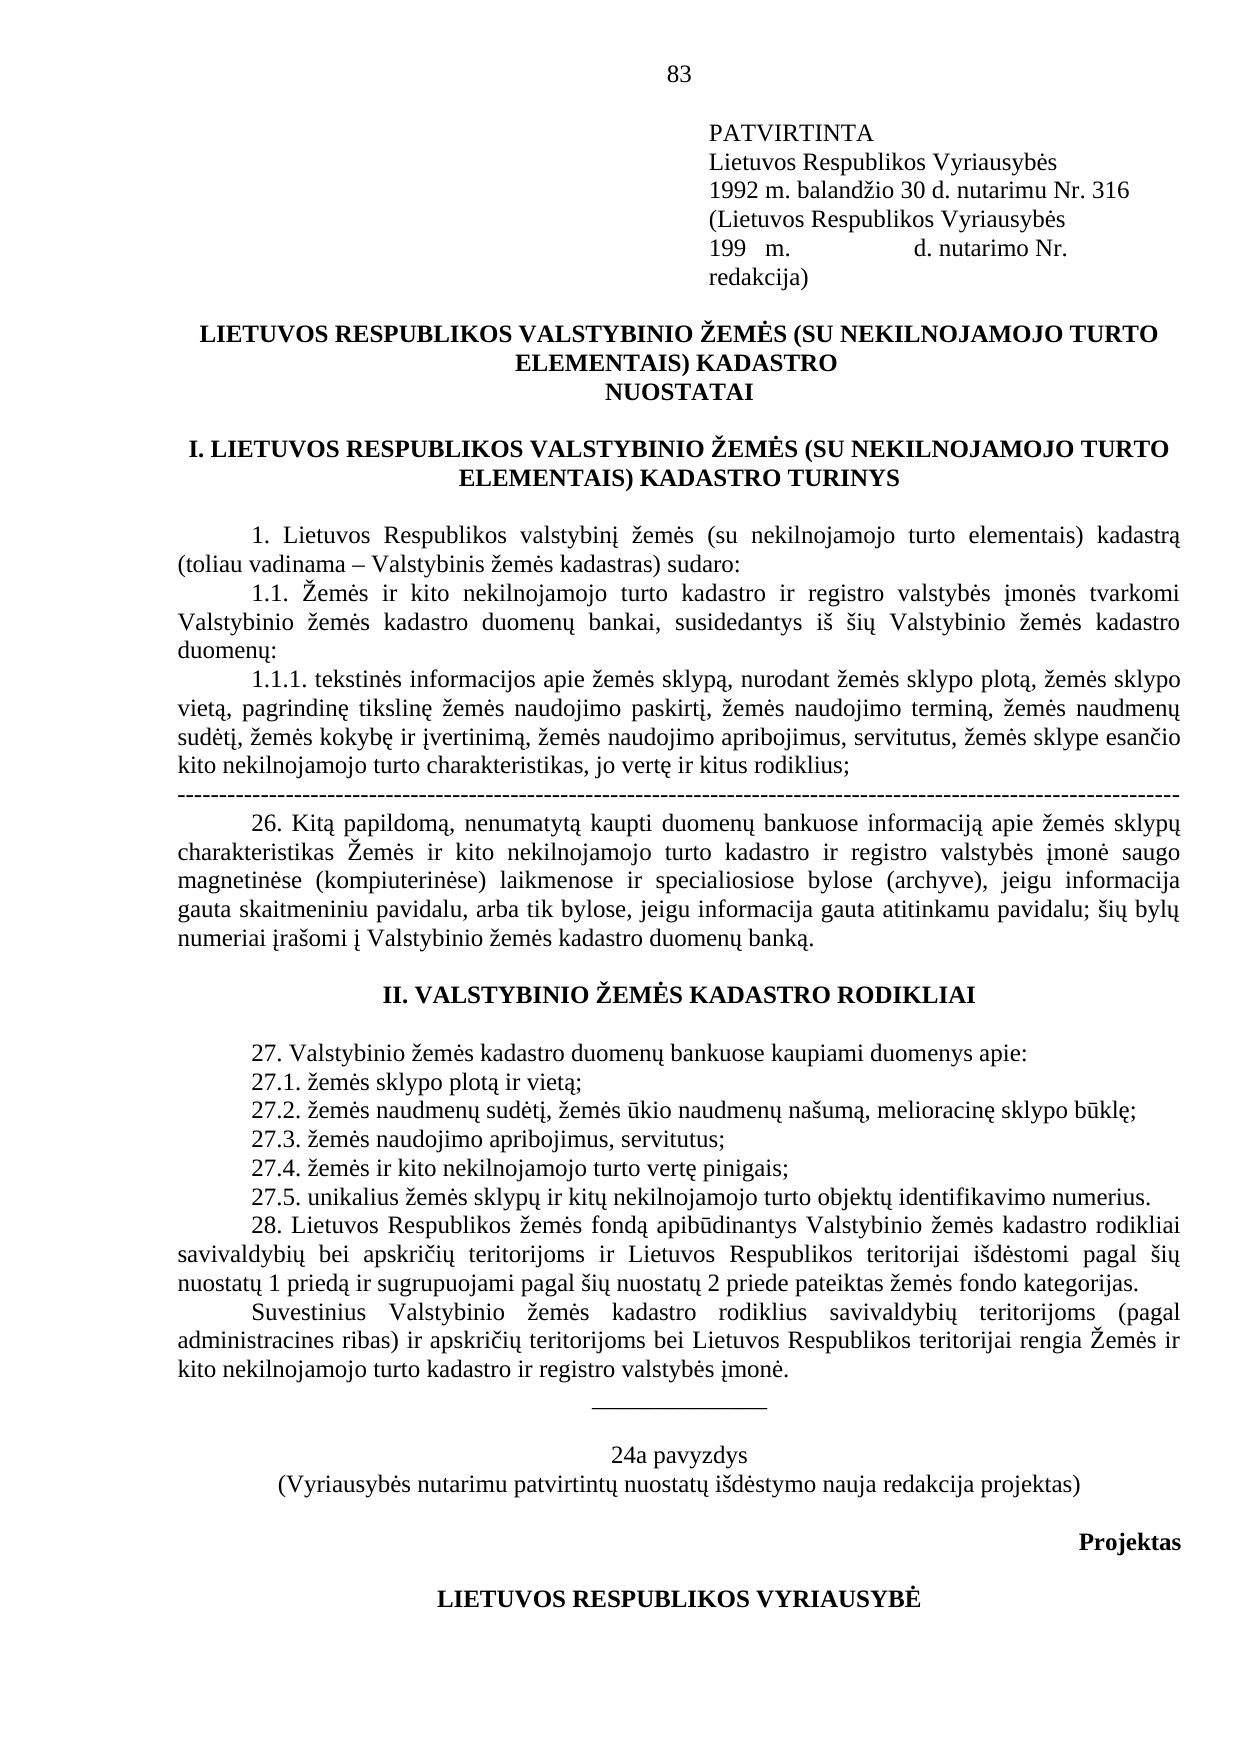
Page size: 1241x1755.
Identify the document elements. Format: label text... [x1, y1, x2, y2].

text 27.4. žemės ir kito nekilnojamojo turto vertę pinigais; [177, 1153, 1181, 1182]
text 199 m. d. nutarimo Nr. [177, 233, 1181, 262]
text II. Valstybinio žemės kadastro rodikliai [177, 981, 1181, 1009]
text Lietuvos Respublikos valstybinio žemės (su nekilnojamojo turto elementais) kadastro [177, 319, 1181, 377]
text ______________ [177, 1383, 1181, 1412]
text Lietuvos Respublikos Vyriausybės [177, 147, 1181, 176]
text 27.1. žemės sklypo plotą ir vietą; [177, 1067, 1181, 1096]
text 1. Lietuvos Respublikos valstybinį žemės (su nekilnojamojo turto elementais) kadastrą (toliau vadinama – Valstybinis žemės kadastras) sudaro: [177, 521, 1181, 578]
text 1.1.1. tekstinės informacijos apie žemės sklypą, nurodant žemės sklypo plotą, žemės sklypo vietą, pagrindinę tikslinę žemės naudojimo paskirtį, žemės naudojimo terminą, žemės naudmenų sudėtį, žemės kokybę ir įvertinimą, žemės naudojimo apribojimus, servitutus, žemės sklype esančio kito nekilnojamojo turto charakteristikas, jo vertę ir kitus rodiklius; [177, 664, 1181, 779]
text 1992 m. balandžio 30 d. nutarimu Nr. 316 [177, 176, 1181, 204]
text (Vyriausybės nutarimu patvirtintų nuostatų išdėstymo nauja redakcija projektas) [177, 1469, 1181, 1498]
text redakcija) [177, 262, 1181, 291]
text 27.3. žemės naudojimo apribojimus, servitutus; [177, 1124, 1181, 1153]
text LIETUVOS RESPUBLIKOS VYRIAUSYBĖ [177, 1584, 1181, 1613]
text PATVIRTINTA [177, 118, 1181, 147]
text 27.2. žemės naudmenų sudėtį, žemės ūkio naudmenų našumą, melioracinę sklypo būklę; [177, 1096, 1181, 1124]
text (Lietuvos Respublikos Vyriausybės [177, 204, 1181, 233]
text 27.5. unikalius žemės sklypų ir kitų nekilnojamojo turto objektų identifikavimo numerius. [177, 1182, 1181, 1211]
text Suvestinius Valstybinio žemės kadastro rodiklius savivaldybių teritorijoms (pagal administracines ribas) ir apskričių teritorijoms bei Lietuvos Respublikos teritorijai rengia Žemės ir kito nekilnojamojo turto kadastro ir registro valstybės įmonė. [177, 1297, 1181, 1383]
text 1.1. Žemės ir kito nekilnojamojo turto kadastro ir registro valstybės įmonės tvarkomi Valstybinio žemės kadastro duomenų bankai, susidedantys iš šių Valstybinio žemės kadastro duomenų: [177, 578, 1181, 664]
text I. Lietuvos Respublikos valstybinio žemės (su nekilnojamojo turto elementais) kadastro turinys [177, 434, 1181, 492]
text nuostatai [177, 377, 1181, 406]
text 26. Kitą papildomą, nenumatytą kaupti duomenų bankuose informaciją apie žemės sklypų charakteristikas Žemės ir kito nekilnojamojo turto kadastro ir registro valstybės įmonė saugo magnetinėse (kompiuterinėse) laikmenose ir specialiosiose bylose (archyve), jeigu informacija gauta skaitmeniniu pavidalu, arba tik bylose, jeigu informacija gauta atitinkamu pavidalu; šių bylų numeriai įrašomi į Valstybinio žemės kadastro duomenų banką. [177, 808, 1181, 952]
text 24a pavyzdys [177, 1441, 1181, 1469]
text 27. Valstybinio žemės kadastro duomenų bankuose kaupiami duomenys apie: [177, 1038, 1181, 1067]
text Projektas [177, 1527, 1181, 1556]
text 28. Lietuvos Respublikos žemės fondą apibūdinantys Valstybinio žemės kadastro rodikliai savivaldybių bei apskričių teritorijoms ir Lietuvos Respublikos teritorijai išdėstomi pagal šių nuostatų 1 priedą ir sugrupuojami pagal šių nuostatų 2 priede pateiktas žemės fondo kategorijas. [177, 1211, 1181, 1297]
